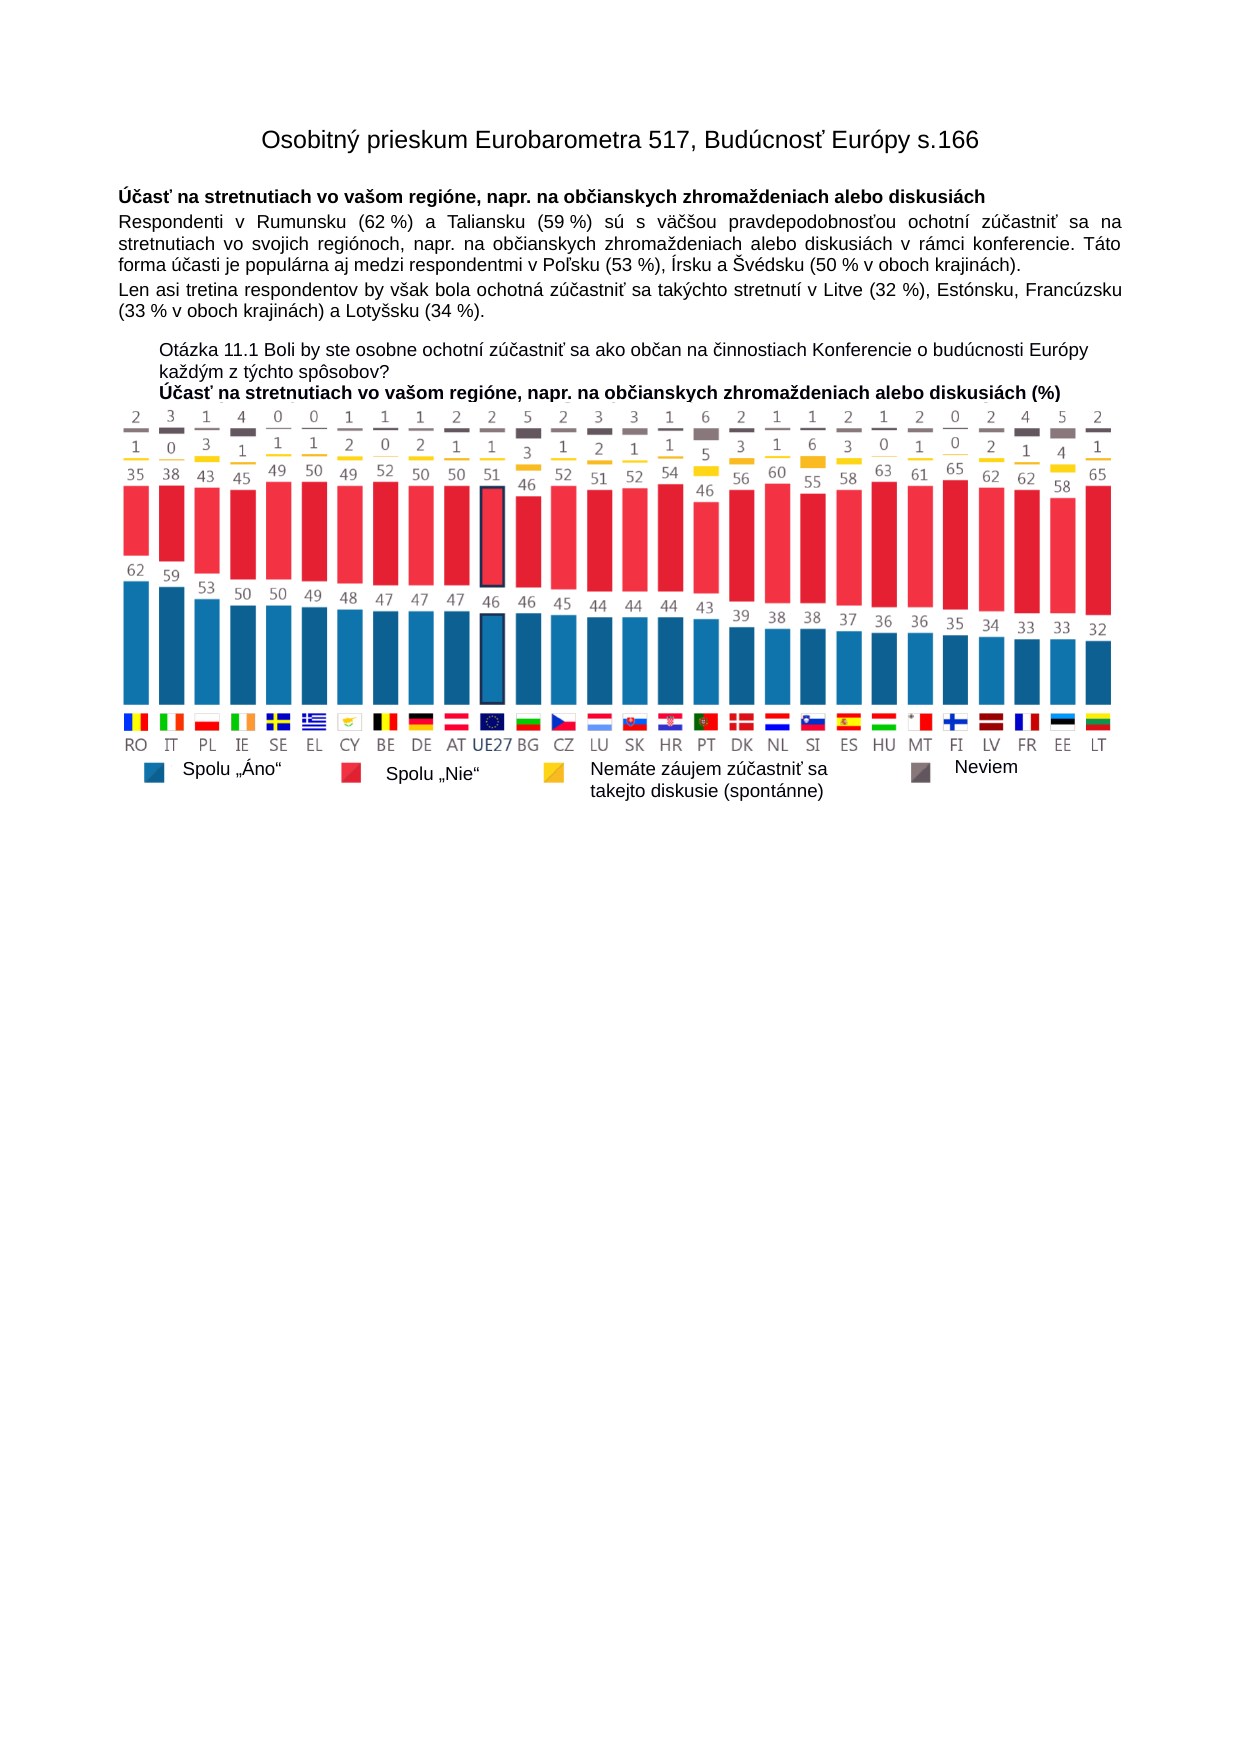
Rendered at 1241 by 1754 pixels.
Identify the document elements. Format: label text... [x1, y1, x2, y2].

text Účasť na stretnutiach vo vašom regióne, napr. na občianskych zhromaždeniach alebo diskusiách [118, 186, 1122, 208]
picture [118, 402, 1114, 785]
text Len asi tretina respondentov by však bola ochotná zúčastniť sa takýchto stretnutí v Litve (32 %), Estónsku, Francúzsku (33 % v oboch krajinách) a Lotyšsku (34 %). [118, 279, 1122, 322]
text Respondenti v Rumunsku (62 %) a Taliansku (59 %) sú s väčšou pravdepodobnosťou ochotní zúčastniť sa na stretnutiach vo svojich regiónoch, napr. na občianskych zhromaždeniach alebo diskusiách v rámci konferencie. Táto forma účasti je populárna aj medzi respondentmi v Poľsku (53 %), Írsku a Švédsku (50 % v oboch krajinách). [118, 211, 1122, 276]
